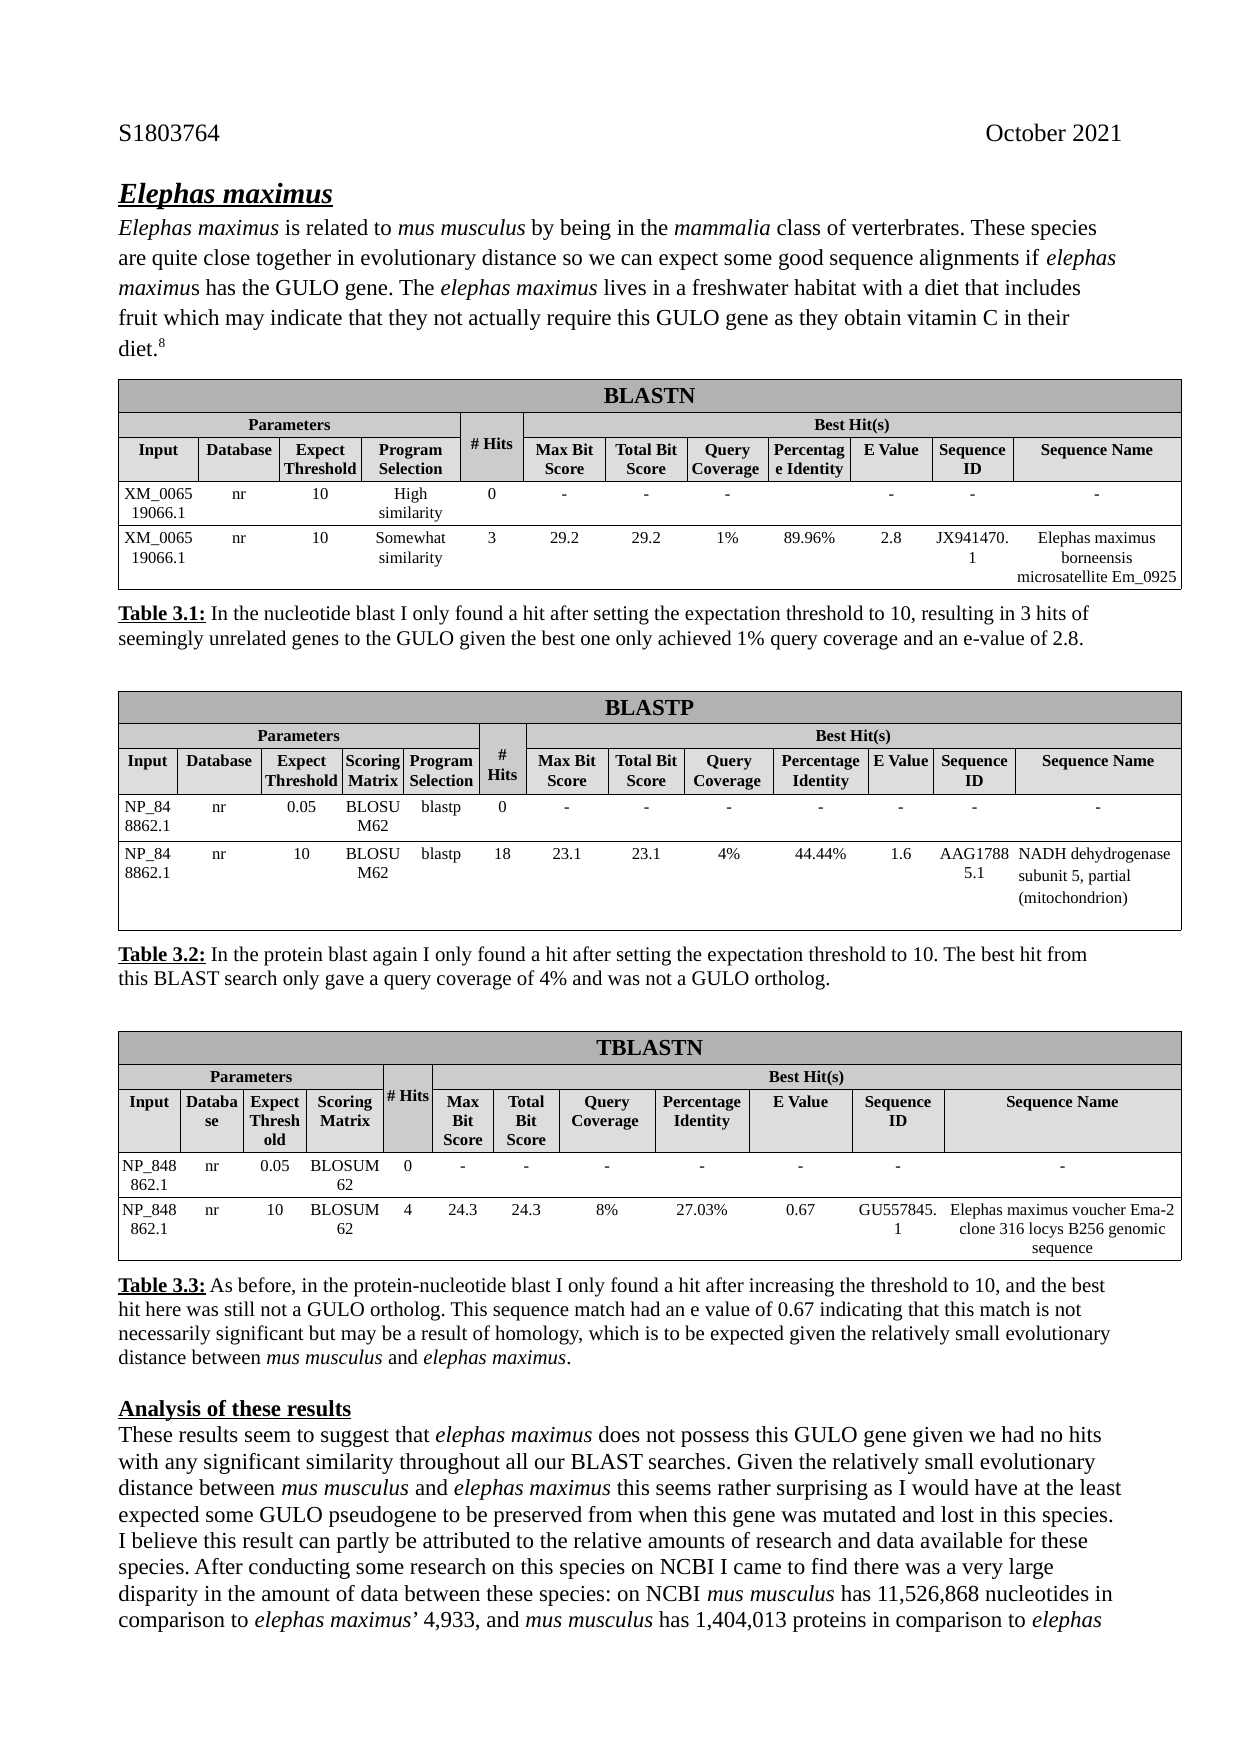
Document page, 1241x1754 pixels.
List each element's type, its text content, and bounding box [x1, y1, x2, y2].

table_header BLASTP [119, 692, 1181, 723]
table_cell - [773, 795, 868, 841]
table_cell 1.6 [868, 842, 933, 929]
table_cell Max Bit Score [527, 749, 608, 794]
table_cell Total Bit Score [494, 1090, 559, 1152]
table_cell 0.05 [261, 795, 342, 841]
table_cell # Hits [480, 724, 526, 794]
table_cell Sequence Name [1014, 438, 1181, 481]
table_cell - [685, 795, 773, 841]
table_cell Database [181, 1090, 243, 1152]
table_cell BLOSUM62 [306, 1198, 383, 1260]
table_cell nr [177, 842, 261, 929]
table_cell Input [119, 438, 198, 481]
table_cell - [432, 1153, 493, 1197]
table_cell High similarity [361, 482, 460, 525]
table_cell Sequence Name [1016, 749, 1181, 794]
table_cell 8% [559, 1198, 655, 1260]
table_cell NP_848862.1 [119, 842, 177, 929]
table_cell Percentage Identity [769, 438, 850, 481]
table_cell 0 [479, 795, 526, 841]
table_cell - [608, 795, 684, 841]
table_cell Expect Threshold [262, 749, 342, 794]
table_cell Total Bit Score [606, 438, 687, 481]
table_cell Query Coverage [685, 749, 773, 794]
table_cell BLOSUM62 [306, 1153, 383, 1197]
table_cell Input [119, 749, 177, 794]
table_cell Parameters [119, 413, 460, 437]
table_cell 10 [279, 526, 361, 589]
table_cell - [526, 795, 608, 841]
table_cell - [933, 795, 1015, 841]
table_cell Sequence Name [945, 1090, 1181, 1152]
table_cell - [852, 1153, 944, 1197]
table_cell Best Hit(s) [524, 413, 1181, 437]
table_cell - [493, 1153, 559, 1197]
table_cell Best Hit(s) [527, 724, 1181, 748]
table_cell NP_848862.1 [119, 1153, 180, 1197]
table_cell Percentage Identity [656, 1090, 749, 1152]
table_cell - [605, 482, 687, 525]
table_cell - [1015, 795, 1181, 841]
table_cell NP_848862.1 [119, 1198, 180, 1260]
table_cell Total Bit Score [609, 749, 684, 794]
table_cell - [932, 482, 1013, 525]
table_cell Best Hit(s) [433, 1065, 1181, 1089]
table_cell 3 [460, 526, 523, 589]
table_cell # Hits [461, 413, 523, 481]
table_cell Somewhat similarity [361, 526, 460, 589]
table_cell NP_848862.1 [119, 795, 177, 841]
table_cell - [655, 1153, 749, 1197]
table_cell Elephas maximus voucher Ema-2 clone 316 locys B256 genomic sequence [944, 1198, 1181, 1260]
table_cell 10 [243, 1198, 306, 1260]
table_cell XM_006519066.1 [119, 482, 198, 525]
table_cell 10 [261, 842, 342, 929]
text Table 3.2: In the protein blast again I only found a hit after setting the expectation threshold to 10. The best hit from this BLAST search only gave a query coverage of 4% and was not a GULO ortholog. [118, 942, 1122, 1019]
table_cell Input [119, 1090, 180, 1152]
table_cell Max Bit Score [524, 438, 605, 481]
table_cell E Value [851, 438, 932, 481]
table_cell Program Selection [362, 438, 460, 481]
table_cell 0 [460, 482, 523, 525]
table_cell 27.03% [655, 1198, 749, 1260]
table_cell BLOSUM62 [342, 795, 403, 841]
table_cell 18 [479, 842, 526, 929]
table_cell 4 [384, 1198, 432, 1260]
table_cell 23.1 [608, 842, 684, 929]
table_cell Query Coverage [688, 438, 768, 481]
table_cell [768, 482, 850, 525]
table_cell - [559, 1153, 655, 1197]
table_cell nr [180, 1153, 243, 1197]
table_cell NADH dehydrogenase subunit 5, partial (mitochondrion) [1015, 842, 1181, 929]
table_cell GU557845.1 [852, 1198, 944, 1260]
table_cell nr [180, 1198, 243, 1260]
table_cell E Value [750, 1090, 852, 1152]
table_cell Elephas maximus borneensis microsatellite Em_0925 [1013, 526, 1181, 589]
table_cell Parameters [119, 724, 479, 748]
table_cell - [850, 482, 932, 525]
table_cell 0.05 [243, 1153, 306, 1197]
table_cell AAG17885.1 [933, 842, 1015, 929]
table_cell nr [198, 482, 279, 525]
table_cell Expect Threshold [244, 1090, 306, 1152]
table_cell 23.1 [526, 842, 608, 929]
table_cell XM_006519066.1 [119, 526, 198, 589]
table_cell 1% [687, 526, 768, 589]
table_header BLASTN [119, 380, 1181, 412]
table_cell Sequence ID [853, 1090, 944, 1152]
table_cell E Value [869, 749, 933, 794]
table_cell - [523, 482, 605, 525]
table_cell 4% [685, 842, 773, 929]
table_cell Program Selection [404, 749, 479, 794]
table_cell Database [199, 438, 279, 481]
table_cell Sequence ID [933, 438, 1013, 481]
table_cell # Hits [384, 1065, 432, 1152]
table_cell Scoring Matrix [343, 749, 403, 794]
table_cell 0.67 [749, 1198, 852, 1260]
table_cell - [1013, 482, 1181, 525]
table_cell 29.2 [523, 526, 605, 589]
table_cell JX941470.1 [932, 526, 1013, 589]
table_cell 10 [279, 482, 361, 525]
table_cell Max Bit Score [433, 1090, 493, 1152]
table_cell 29.2 [605, 526, 687, 589]
table_cell - [868, 795, 933, 841]
text Table 3.1: In the nucleotide blast I only found a hit after setting the expectation threshold to 10, resulting in 3 hits of seemingly unrelated genes to the GULO given the best one only achieved 1% query coverage and an e-value of 2.8. [118, 601, 1122, 678]
table_cell - [687, 482, 768, 525]
table_cell Scoring Matrix [307, 1090, 383, 1152]
table_cell blastp [404, 842, 479, 929]
table_cell 24.3 [493, 1198, 559, 1260]
table_cell Database [178, 749, 261, 794]
table_cell nr [177, 795, 261, 841]
table_cell Expect Threshold [280, 438, 361, 481]
text Table 3.3: As before, in the protein-nucleotide blast I only found a hit after increasing the threshold to 10, and the best hit here was still not a GULO ortholog. This sequence match had an e value of 0.67 indicating that this match is not necessarily significant but may be a result of homology, which is to be expected given the relatively small evolutionary distance between mus musculus and elephas maximus. Analysis of these results These results seem to suggest that elephas maximus does not possess this GULO gene given we had no hits with any significant similarity throughout all our BLAST searches. Given the relatively small evolutionary distance between mus musculus and elephas maximus this seems rather surprising as I would have at the least expected some GULO pseudogene to be preserved from when this gene was mutated and lost in this species. I believe this result can partly be attributed to the relative amounts of research and data available for these species. After conducting some research on this species on NCBI I came to find there was a very large disparity in the amount of data between these species: on NCBI mus musculus has 11,526,868 nucleotides in comparison to elephas maximus’ 4,933, and mus musculus has 1,404,013 proteins in comparison to elephas [118, 1273, 1122, 1632]
table_cell 89.96% [768, 526, 850, 589]
table_cell nr [198, 526, 279, 589]
table_cell Percentage Identity [774, 749, 868, 794]
table_cell Parameters [119, 1065, 383, 1089]
table_header TBLASTN [119, 1032, 1181, 1064]
table_cell Query Coverage [560, 1090, 655, 1152]
table_cell - [944, 1153, 1181, 1197]
table_cell 44.44% [773, 842, 868, 929]
table_cell Sequence ID [934, 749, 1015, 794]
table_cell 0 [384, 1153, 432, 1197]
table_cell BLOSUM62 [342, 842, 403, 929]
table_cell 24.3 [432, 1198, 493, 1260]
table_cell - [749, 1153, 852, 1197]
table_cell blastp [404, 795, 479, 841]
text Elephas maximus Elephas maximus is related to mus musculus by being in the mammalia class of verterbrates. These species are quite close together in evolutionary distance so we can expect some good sequence alignments if elephas maximus has the GULO gene. The elephas maximus lives in a freshwater habitat with a diet that includes fruit which may indicate that they not actually require this GULO gene as they obtain vitamin C in their diet.8 [118, 176, 1122, 361]
table_cell 2.8 [850, 526, 932, 589]
